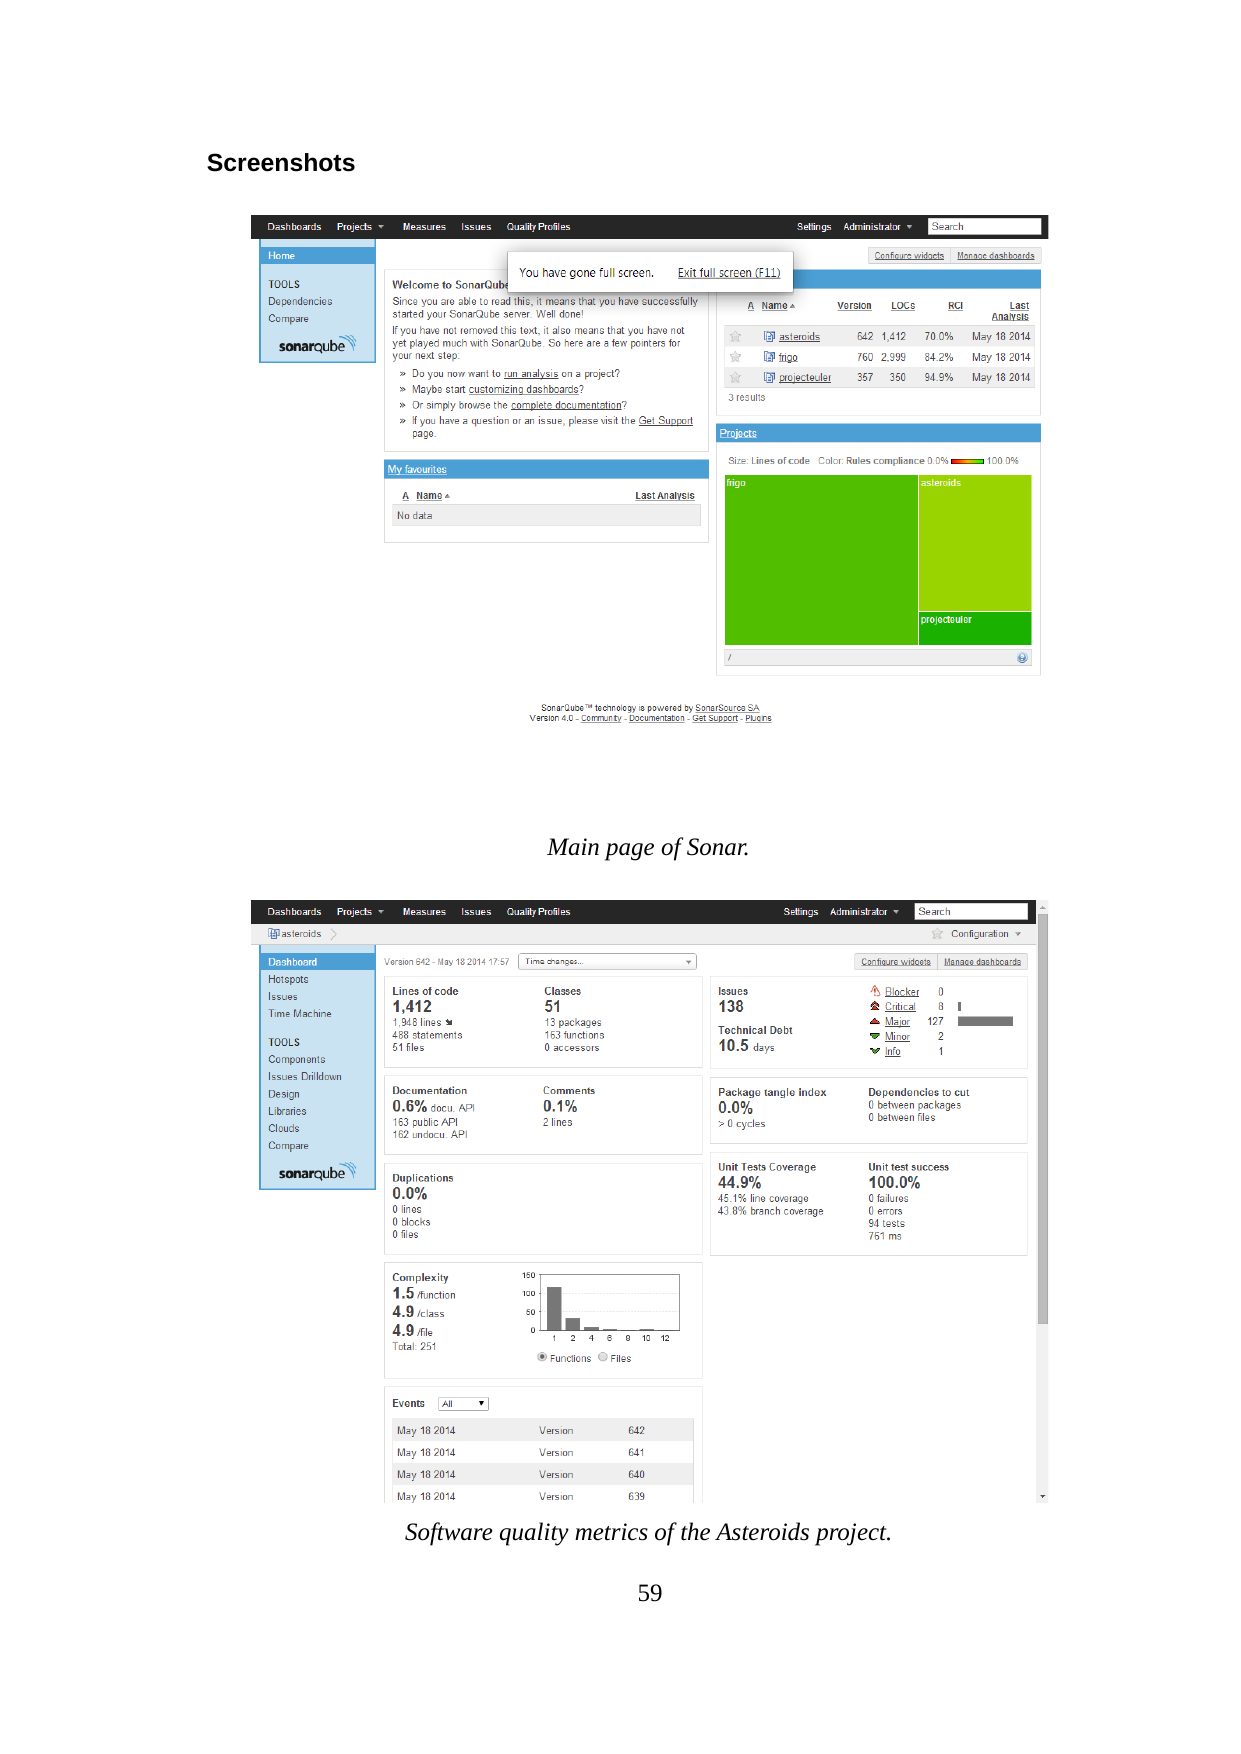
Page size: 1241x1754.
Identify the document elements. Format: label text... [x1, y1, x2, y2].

picture [251, 215, 1049, 818]
picture [251, 900, 1049, 1503]
text Main page of Sonar. [207, 818, 1093, 861]
text Software quality metrics of the Asteroids project. [207, 1503, 1093, 1545]
subtitle Screenshots [207, 148, 1093, 176]
